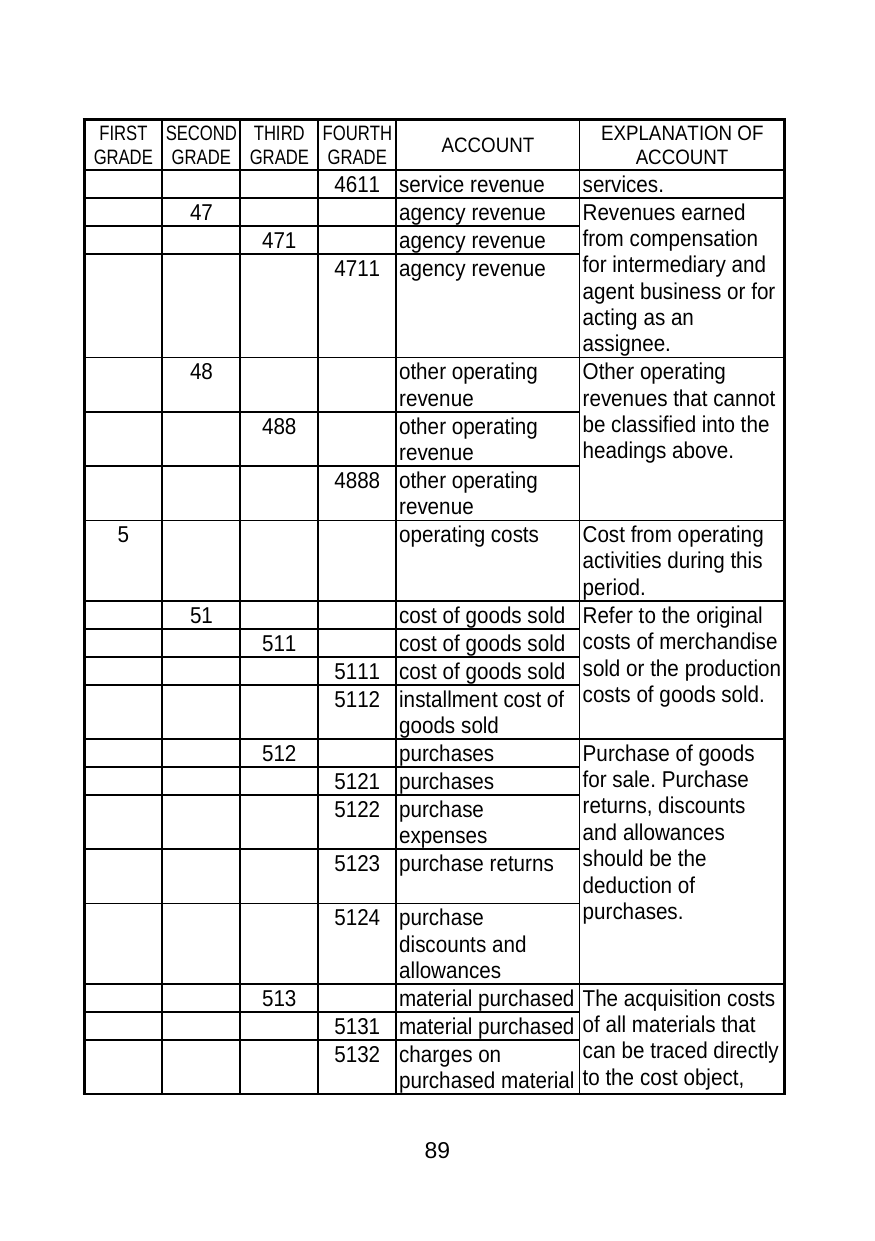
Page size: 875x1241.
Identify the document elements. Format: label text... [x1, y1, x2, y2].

table_cell 47 [163, 199, 239, 225]
table_cell [241, 686, 317, 738]
table_cell purchase discounts and allowances [397, 904, 579, 983]
table_cell 5 [86, 521, 161, 600]
table_cell 471 [241, 227, 317, 253]
table_cell material purchased [397, 1013, 579, 1039]
table_cell 512 [241, 740, 317, 766]
table_cell [86, 255, 161, 357]
table_cell [319, 630, 395, 656]
table_cell 5132 [319, 1041, 395, 1093]
table_cell 488 [241, 413, 317, 465]
table_cell service revenue [397, 171, 579, 197]
table_cell [319, 740, 395, 766]
table_cell [319, 985, 395, 1011]
table_cell [319, 199, 395, 225]
table_cell purchases [397, 768, 579, 794]
table_cell other operating revenue [397, 358, 579, 411]
table_cell [163, 413, 239, 465]
table_cell [319, 358, 395, 411]
table_cell [86, 658, 161, 684]
table_cell [319, 413, 395, 465]
table_cell purchase returns [397, 850, 579, 903]
table_cell 5112 [319, 686, 395, 738]
table_cell 51 [163, 602, 239, 628]
table_cell [241, 796, 317, 848]
table_cell 5123 [319, 850, 395, 903]
table_cell [163, 850, 239, 903]
table_cell [86, 413, 161, 465]
table_cell installment cost of goods sold [397, 686, 579, 738]
table_cell 511 [241, 630, 317, 656]
table_header THIRD grade [241, 121, 317, 169]
table_cell [241, 199, 317, 225]
table_cell [86, 768, 161, 794]
table_cell [163, 1013, 239, 1039]
table_cell agency revenue [397, 199, 579, 225]
table_cell [163, 796, 239, 848]
table_cell [163, 985, 239, 1011]
table_cell agency revenue [397, 255, 579, 357]
table_cell 513 [241, 985, 317, 1011]
table_cell 5131 [319, 1013, 395, 1039]
table_cell Other operating revenues that cannot be classified into the headings above. [580, 358, 783, 519]
table_cell [163, 255, 239, 357]
table_cell operating costs [397, 521, 579, 600]
table_cell [163, 904, 239, 983]
table_cell [319, 227, 395, 253]
table_cell 5121 [319, 768, 395, 794]
table_cell [86, 796, 161, 848]
table_cell [163, 171, 239, 197]
table_cell [163, 686, 239, 738]
table_cell The acquisition costs of all materials that can be traced directly to the cost object, [580, 985, 783, 1093]
table_cell other operating revenue [397, 413, 579, 465]
table_cell cost of goods sold [397, 630, 579, 656]
table_cell [86, 171, 161, 197]
table_cell [86, 358, 161, 411]
table_cell [241, 1041, 317, 1093]
table_cell [241, 467, 317, 519]
table_cell [86, 904, 161, 983]
table_cell [86, 1041, 161, 1093]
table_cell 48 [163, 358, 239, 411]
table_cell [163, 467, 239, 519]
table_cell other operating revenue [397, 467, 579, 519]
table_cell [241, 850, 317, 903]
table_cell [241, 255, 317, 357]
table_cell Revenues earned from compensation for intermediary and agent business or for acting as an assignee. [580, 199, 783, 357]
table_cell [241, 171, 317, 197]
table_cell [163, 227, 239, 253]
table_cell [86, 227, 161, 253]
table_cell [163, 521, 239, 600]
table_cell [241, 602, 317, 628]
table_cell agency revenue [397, 227, 579, 253]
table_cell cost of goods sold [397, 658, 579, 684]
table_cell 4611 [319, 171, 395, 197]
table_cell [86, 850, 161, 903]
table_cell [241, 768, 317, 794]
table_cell 5122 [319, 796, 395, 848]
table_cell 5111 [319, 658, 395, 684]
table_cell cost of goods sold [397, 602, 579, 628]
table_header FOURTH grade [319, 121, 395, 169]
table_cell [86, 686, 161, 738]
table_cell purchases [397, 740, 579, 766]
table_cell [86, 467, 161, 519]
table_cell [241, 521, 317, 600]
table_cell Refer to the original costs of merchandise sold or the production costs of goods sold. [580, 602, 783, 738]
table_cell [163, 630, 239, 656]
table_cell [86, 985, 161, 1011]
table_cell [163, 768, 239, 794]
table_cell [319, 602, 395, 628]
table_cell 4711 [319, 255, 395, 357]
table_cell [241, 904, 317, 983]
table_cell [241, 358, 317, 411]
table_cell [86, 740, 161, 766]
table_cell 5124 [319, 904, 395, 983]
table_header EXPLANATION OF aCCOUNT [580, 121, 783, 169]
table_cell [241, 1013, 317, 1039]
table_cell [319, 521, 395, 600]
table_cell charges on purchased material [397, 1041, 579, 1093]
table_cell services. [580, 171, 783, 197]
table_cell Purchase of goods for sale. Purchase returns, discounts and allowances should be the deduction of purchases. [580, 740, 783, 983]
table_header seCOND grade [163, 121, 239, 169]
table_cell [86, 199, 161, 225]
table_cell [163, 658, 239, 684]
table_cell [86, 1013, 161, 1039]
table_cell [241, 658, 317, 684]
table_cell Cost from operating activities during this period. [580, 521, 783, 600]
table_header account [397, 121, 579, 169]
table_cell [86, 630, 161, 656]
table_cell material purchased [397, 985, 579, 1011]
table_cell purchase expenses [397, 796, 579, 848]
table_header first grade [86, 121, 161, 169]
table_cell [86, 602, 161, 628]
table_cell [163, 740, 239, 766]
table_cell [163, 1041, 239, 1093]
table_cell 4888 [319, 467, 395, 519]
